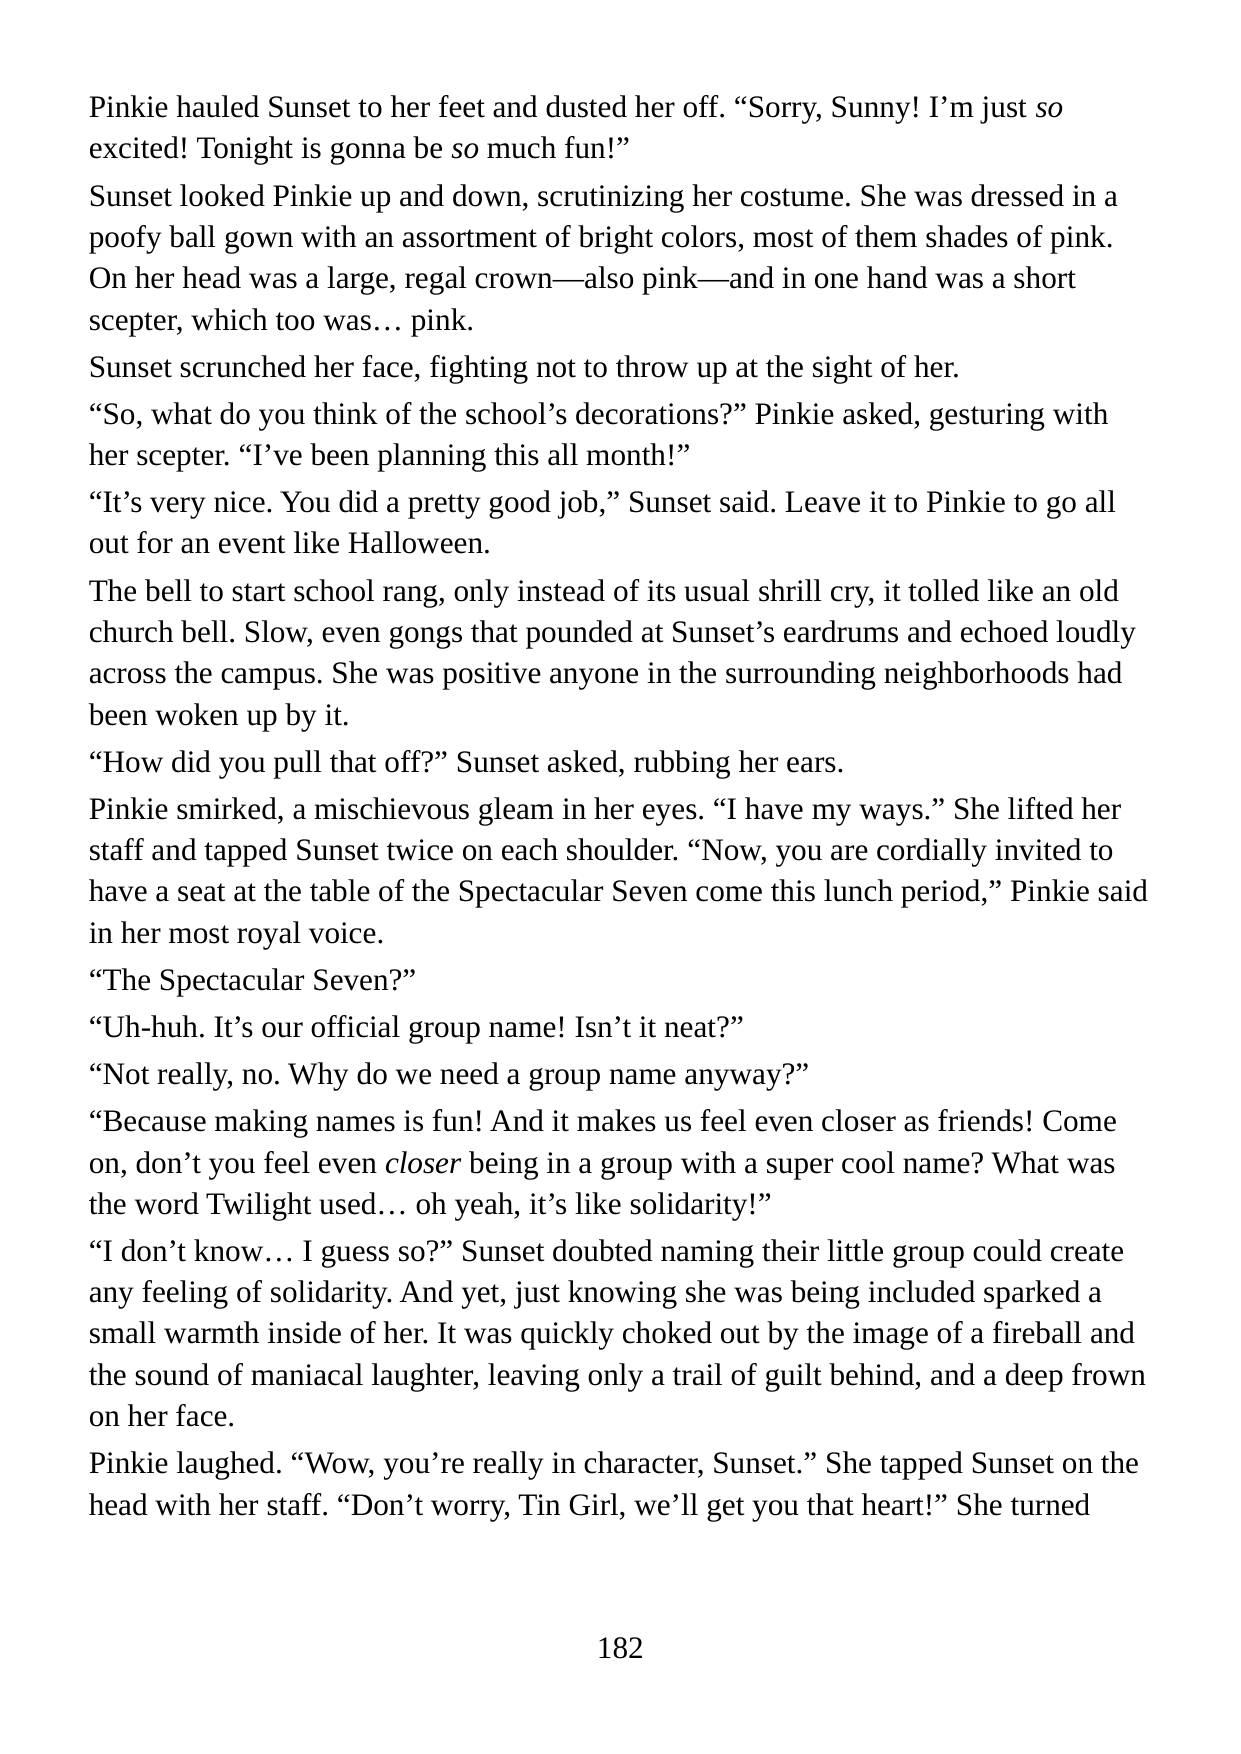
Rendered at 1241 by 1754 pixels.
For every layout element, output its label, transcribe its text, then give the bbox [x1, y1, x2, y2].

text “I don’t know… I guess so?” Sunset doubted naming their little group could create any feeling of solidarity. And yet, just knowing she was being included sparked a small warmth inside of her. It was quickly choked out by the image of a fireball and the sound of maniacal laughter, leaving only a trail of guilt behind, and a deep frown on her face. [88, 1232, 1152, 1433]
text Pinkie laughed. “Wow, you’re really in character, Sunset.” She tapped Sunset on the head with her staff. “Don’t worry, Tin Girl, we’ll get you that heart!” She turned [88, 1444, 1152, 1522]
text Sunset looked Pinkie up and down, scrutinizing her costume. She was dressed in a poofy ball gown with an assortment of bright colors, most of them shades of pink. On her head was a large, regal crown—also pink—and in one hand was a short scepter, which too was… pink. [88, 177, 1152, 337]
text Sunset scrunched her face, fighting not to throw up at the sight of her. [88, 348, 1152, 384]
text “So, what do you think of the school’s decorations?” Pinkie asked, gesturing with her scepter. “I’ve been planning this all month!” [88, 395, 1152, 472]
text “The Spectacular Seven?” [88, 961, 1152, 997]
text “Not really, no. Why do we need a group name anyway?” [88, 1055, 1152, 1091]
text “It’s very nice. You did a pretty good job,” Sunset said. Leave it to Pinkie to go all out for an event like Halloween. [88, 483, 1152, 561]
text Pinkie smirked, a mischievous gleam in her eyes. “I have my ways.” She lifted her staff and tapped Sunset twice on each shoulder. “Now, you are cordially invited to have a seat at the table of the Spectacular Seven come this lunch period,” Pinkie said in her most royal voice. [88, 790, 1152, 950]
text Pinkie hauled Sunset to her feet and dusted her off. “Sorry, Sunny! I’m just so excited! Tonight is gonna be so much fun!” [88, 88, 1152, 166]
text “How did you pull that off?” Sunset asked, rubbing her ears. [88, 743, 1152, 779]
text “Uh-huh. It’s our official group name! Isn’t it neat?” [88, 1008, 1152, 1044]
text The bell to start school rang, only instead of its usual shrill cry, it tolled like an old church bell. Slow, even gongs that pounded at Sunset’s eardrums and echoed loudly across the campus. She was positive anyone in the surrounding neighborhoods had been woken up by it. [88, 572, 1152, 732]
text “Because making names is fun! And it makes us feel even closer as friends! Come on, don’t you feel even closer being in a group with a super cool name? What was the word Twilight used… oh yeah, it’s like solidarity!” [88, 1103, 1152, 1221]
